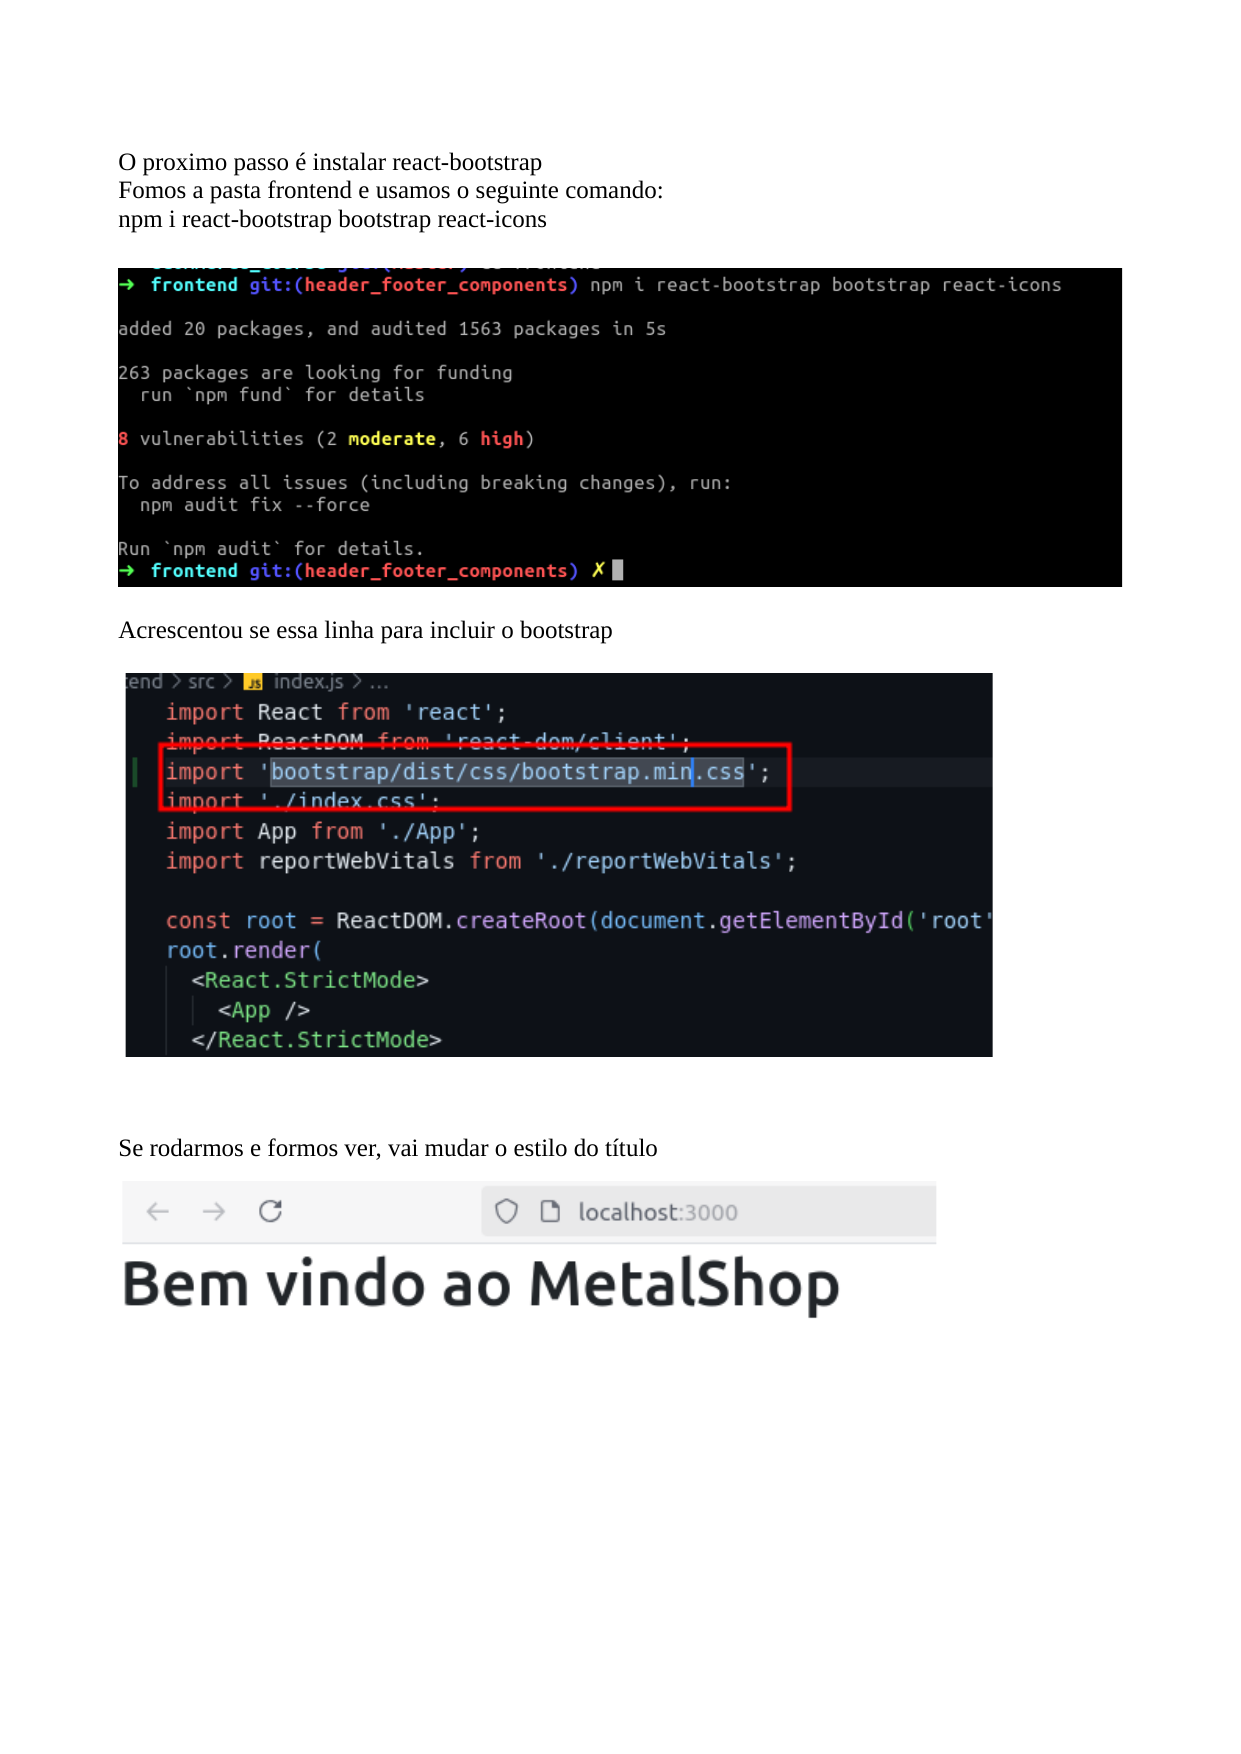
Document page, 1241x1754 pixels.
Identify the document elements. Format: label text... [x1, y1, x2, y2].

picture [122, 1181, 937, 1384]
text O proximo passo é instalar react-bootstrap [118, 147, 1122, 176]
text npm i react-bootstrap bootstrap react-icons [118, 204, 1122, 233]
picture [125, 673, 993, 1057]
picture [118, 268, 1123, 587]
text Acrescentou se essa linha para incluir o bootstrap [118, 616, 1122, 644]
text Fomos a pasta frontend e usamos o seguinte comando: [118, 176, 1122, 204]
text Se rodarmos e formos ver, vai mudar o estilo do título [118, 1133, 1122, 1162]
